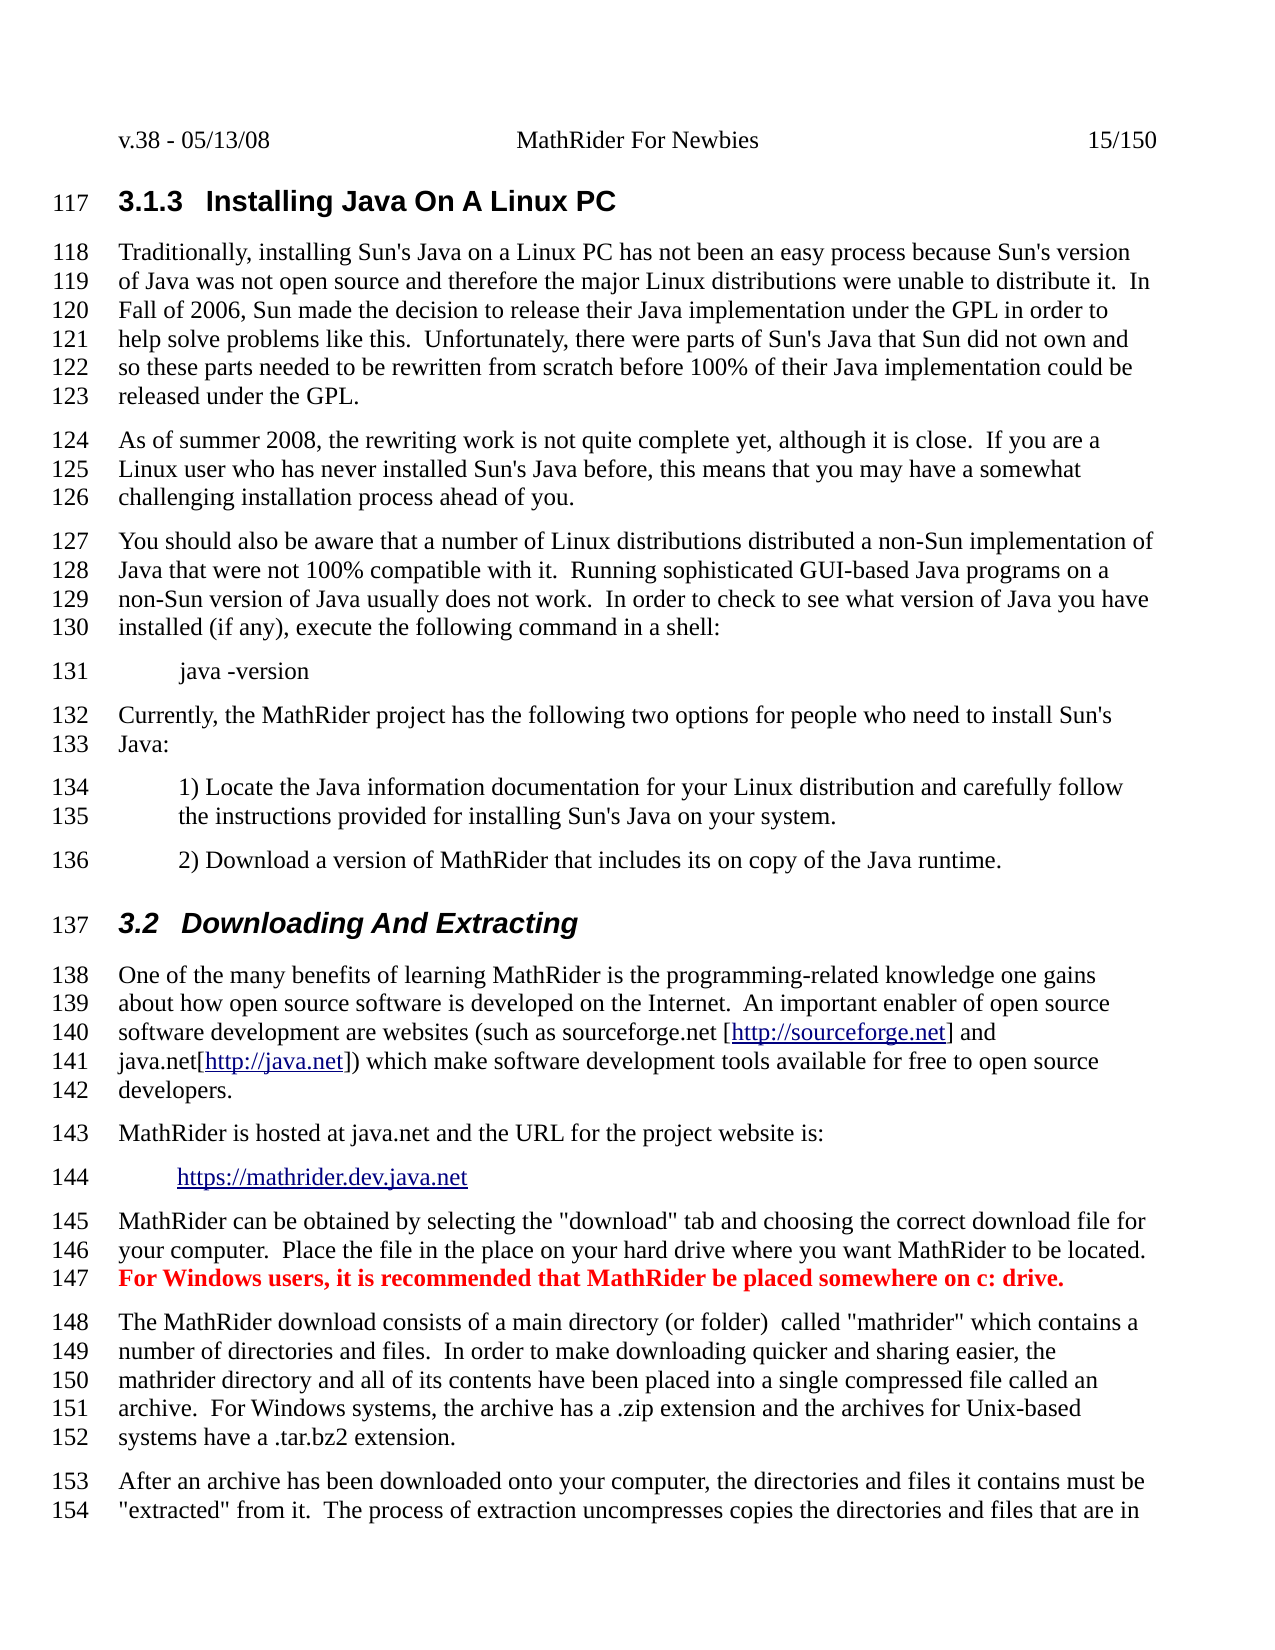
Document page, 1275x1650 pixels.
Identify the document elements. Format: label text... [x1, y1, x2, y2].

text The MathRider download consists of a main directory (or folder) called "mathrider" which contains a number of directories and files. In order to make downloading quicker and sharing easier, the mathrider directory and all of its contents have been placed into a single compressed file called an archive. For Windows systems, the archive has a .zip extension and the archives for Unix-based systems have a .tar.bz2 extension. [118, 1307, 1157, 1451]
text MathRider can be obtained by selecting the "download" tab and choosing the correct download file for your computer. Place the file in the place on your hard drive where you want MathRider to be located. For Windows users, it is recommended that MathRider be placed somewhere on c: drive. [118, 1206, 1157, 1292]
text After an archive has been downloaded onto your computer, the directories and files it contains must be "extracted" from it. The process of extraction uncompresses copies the directories and files that are in [118, 1466, 1157, 1523]
text Traditionally, installing Sun's Java on a Linux PC has not been an easy process because Sun's version of Java was not open source and therefore the major Linux distributions were unable to distribute it. In Fall of 2006, Sun made the decision to release their Java implementation under the GPL in order to help solve problems like this. Unfortunately, there were parts of Sun's Java that Sun did not own and so these parts needed to be rewritten from scratch before 100% of their Java implementation could be released under the GPL. [118, 237, 1157, 410]
text MathRider is hosted at java.net and the URL for the project website is: [118, 1118, 1157, 1147]
text As of summer 2008, the rewriting work is not quite complete yet, although it is close. If you are a Linux user who has never installed Sun's Java before, this means that you may have a somewhat challenging installation process ahead of you. [118, 425, 1157, 511]
text 2) Download a version of MathRider that includes its on copy of the Java runtime. [178, 845, 1157, 874]
text https://mathrider.dev.java.net [177, 1162, 1157, 1191]
text One of the many benefits of learning MathRider is the programming-related knowledge one gains about how open source software is developed on the Internet. An important enabler of open source software development are websites (such as sourceforge.net [http://sourceforge.net] and java.net[http://java.net]) which make software development tools available for free to open source developers. [118, 960, 1157, 1103]
subtitle Downloading And Extracting [118, 906, 1157, 940]
subtitle Installing Java On A Linux PC [118, 184, 1157, 217]
text 1) Locate the Java information documentation for your Linux distribution and carefully follow the instructions provided for installing Sun's Java on your system. [178, 772, 1157, 830]
text java -version [179, 656, 1157, 685]
text Currently, the MathRider project has the following two options for people who need to install Sun's Java: [118, 700, 1157, 757]
text You should also be aware that a number of Linux distributions distributed a non-Sun implementation of Java that were not 100% compatible with it. Running sophisticated GUI-based Java programs on a non-Sun version of Java usually does not work. In order to check to see what version of Java you have installed (if any), execute the following command in a shell: [118, 526, 1157, 641]
